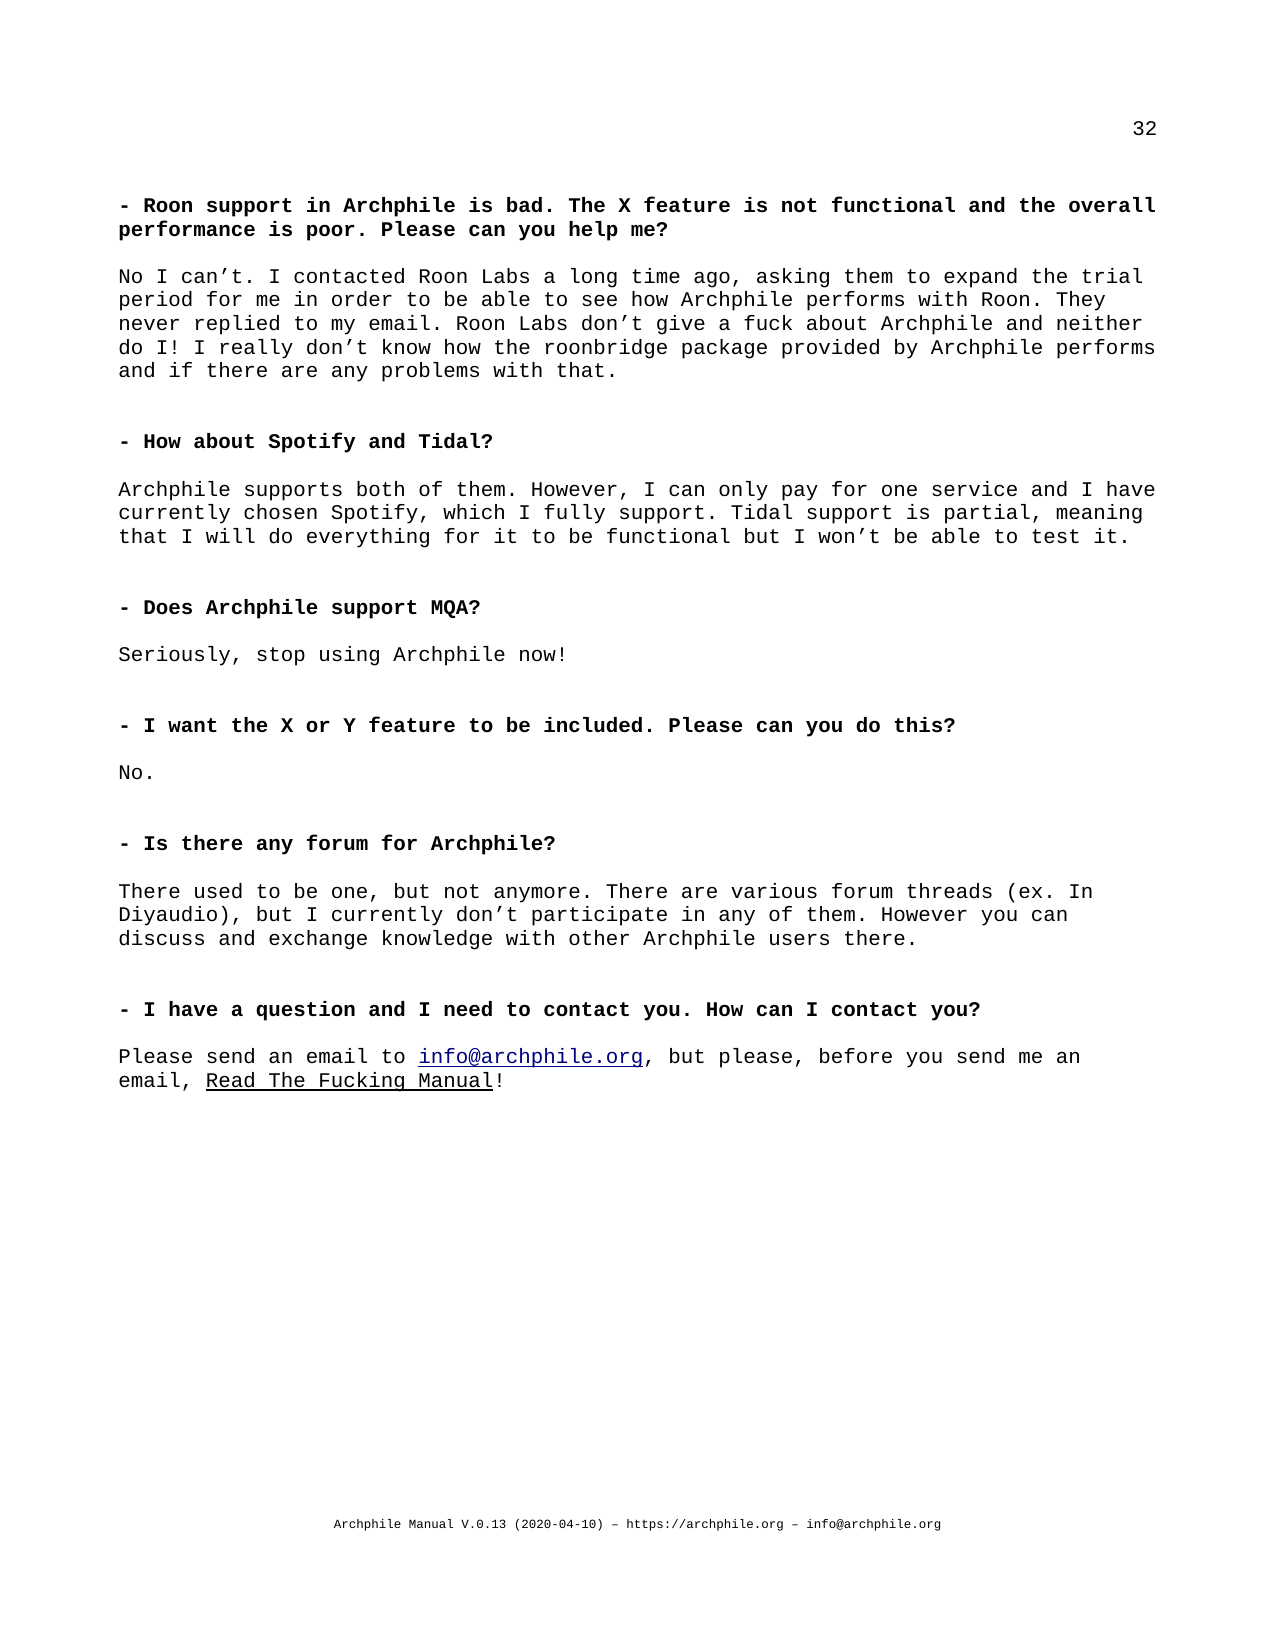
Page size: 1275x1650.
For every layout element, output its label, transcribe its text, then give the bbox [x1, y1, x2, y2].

text Please send an email to info@archphile.org, but please, before you send me an email, Read The Fucking Manual! [118, 1046, 1157, 1093]
text - I have a question and I need to contact you. How can I contact you? [118, 999, 1157, 1022]
text - Roon support in Archphile is bad. The X feature is not functional and the overall performance is poor. Please can you help me? [118, 195, 1157, 242]
text No. [118, 762, 1157, 786]
text - Is there any forum for Archphile? [118, 833, 1157, 857]
text Seriously, stop using Archphile now! [118, 644, 1157, 668]
text No I can’t. I contacted Roon Labs a long time ago, asking them to expand the trial period for me in order to be able to see how Archphile performs with Roon. They never replied to my email. Roon Labs don’t give a fuck about Archphile and neither do I! I really don’t know how the roonbridge package provided by Archphile performs and if there are any problems with that. [118, 266, 1157, 384]
text There used to be one, but not anymore. There are various forum threads (ex. In Diyaudio), but I currently don’t participate in any of them. However you can discuss and exchange knowledge with other Archphile users there. [118, 881, 1157, 952]
text - Does Archphile support MQA? [118, 597, 1157, 621]
text Archphile supports both of them. However, I can only pay for one service and I have currently chosen Spotify, which I fully support. Tidal support is partial, meaning that I will do everything for it to be functional but I won’t be able to test it. [118, 479, 1157, 549]
text - I want the X or Y feature to be included. Please can you do this? [118, 715, 1157, 739]
text - How about Spotify and Tidal? [118, 431, 1157, 455]
